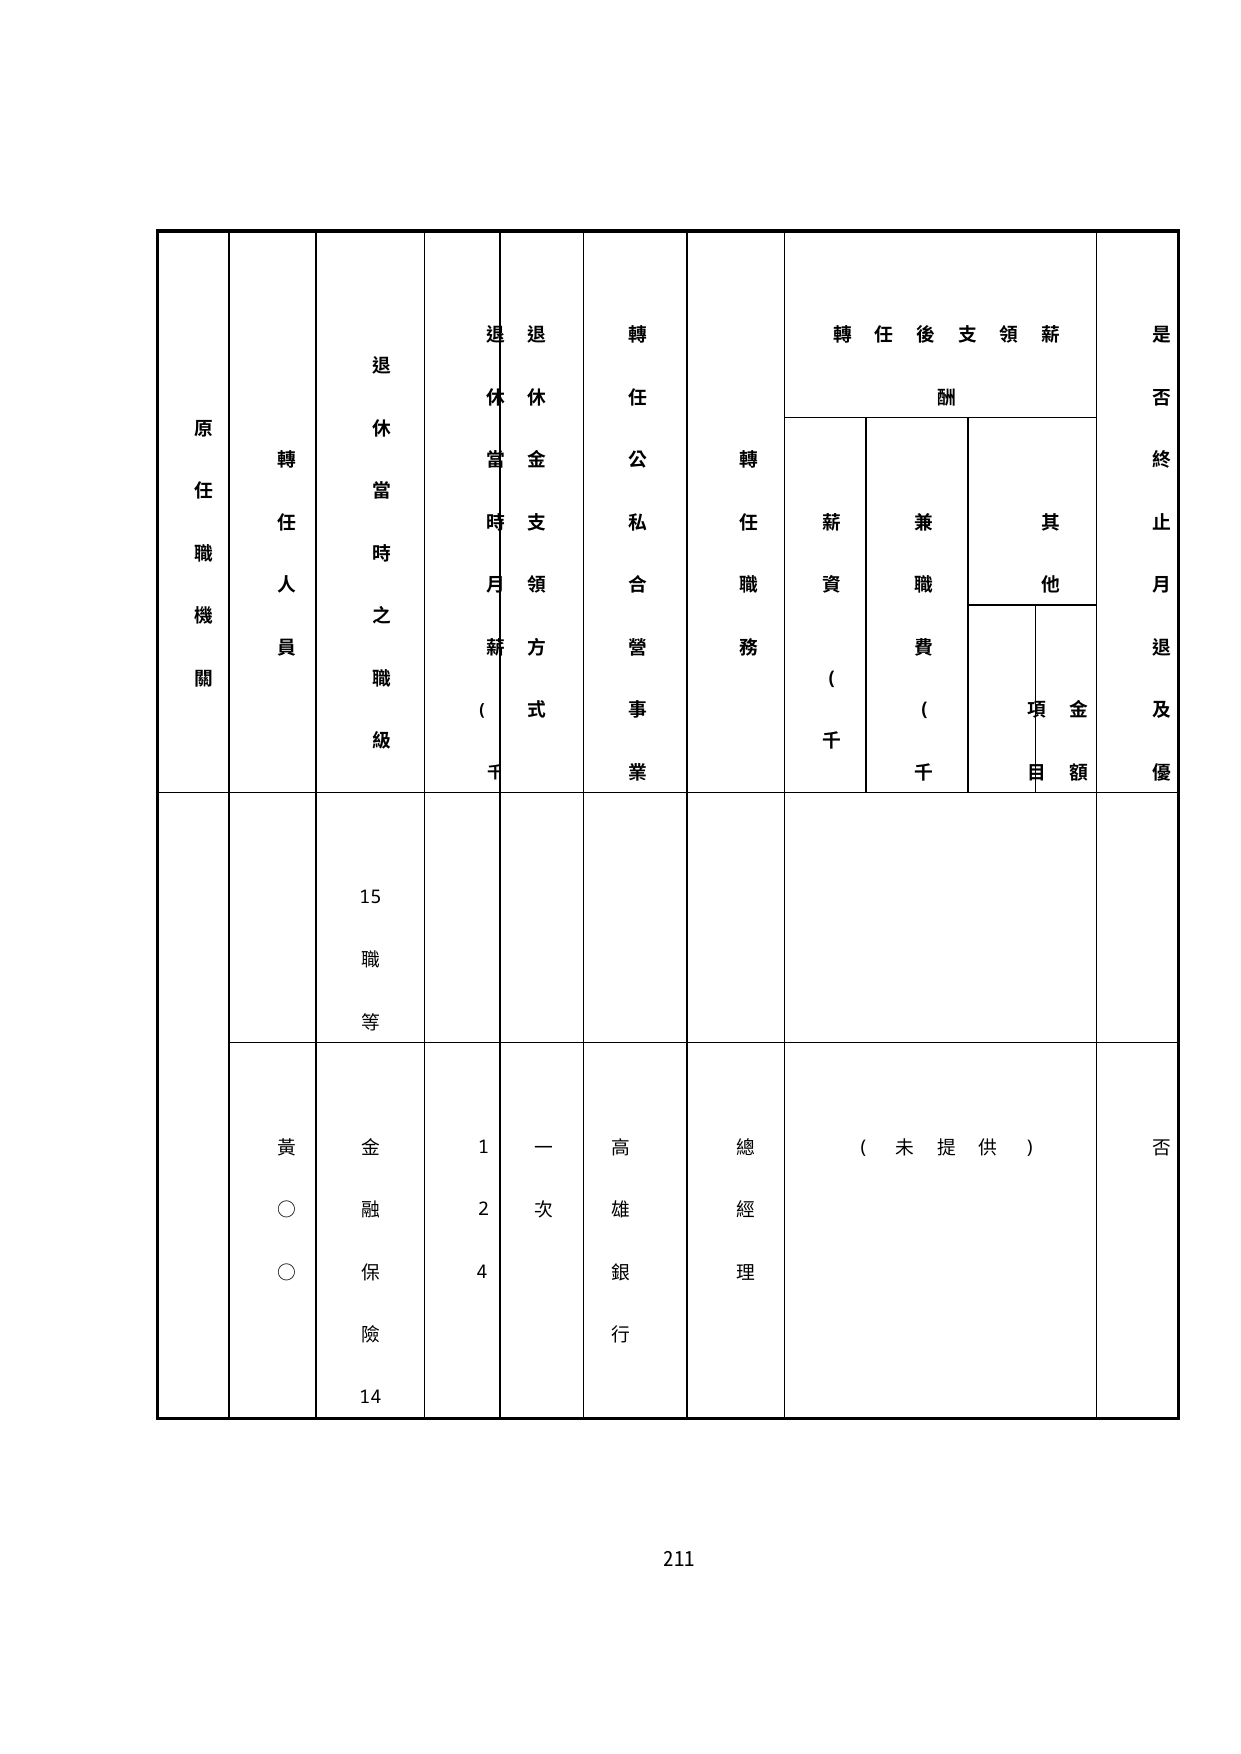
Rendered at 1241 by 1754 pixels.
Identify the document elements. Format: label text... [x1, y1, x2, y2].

table_cell (未提供) [785, 793, 1096, 1042]
table_cell 15職等 [317, 793, 424, 1042]
table_cell 兼職費 (千元/月) [867, 418, 967, 792]
table_header 退休金支領方式 [501, 233, 583, 792]
table_header 退休當時之職級 [317, 233, 424, 792]
table_cell 金融保險14 [317, 1043, 424, 1417]
table_cell 黃○○ [230, 1043, 315, 1417]
table_cell [230, 793, 315, 1042]
table_cell 124 [425, 1043, 499, 1417]
table_cell 薪資 (千元/月) [785, 418, 865, 792]
table_cell 總經理 [688, 1043, 784, 1417]
table_header 轉任人員 [230, 233, 315, 792]
table_cell 一次 [501, 1043, 583, 1417]
table_cell [425, 793, 499, 1042]
table_cell 項目 [969, 606, 1035, 792]
table_cell [1097, 793, 1177, 1042]
table_header 轉任公私合營事業名稱 [584, 233, 686, 792]
table_cell 金額 [1036, 606, 1096, 792]
table_header 原任職機關 [159, 233, 228, 792]
table_header 轉任職務 [688, 233, 784, 792]
table_header 是否終止月退及優惠存款 [1097, 233, 1177, 792]
table_cell [584, 793, 686, 1042]
table_header 退休當時月薪 (千元) [425, 233, 499, 792]
table_cell [159, 793, 228, 1417]
table_cell 其他 [969, 418, 1096, 604]
table_header 轉任後支領薪酬 [785, 233, 1096, 417]
table_cell 高雄銀行 [584, 1043, 686, 1417]
table_cell 否 [1097, 1043, 1177, 1417]
table_cell [688, 793, 784, 1042]
table_cell (未提供) [785, 1043, 1096, 1417]
table_cell [501, 793, 583, 1042]
